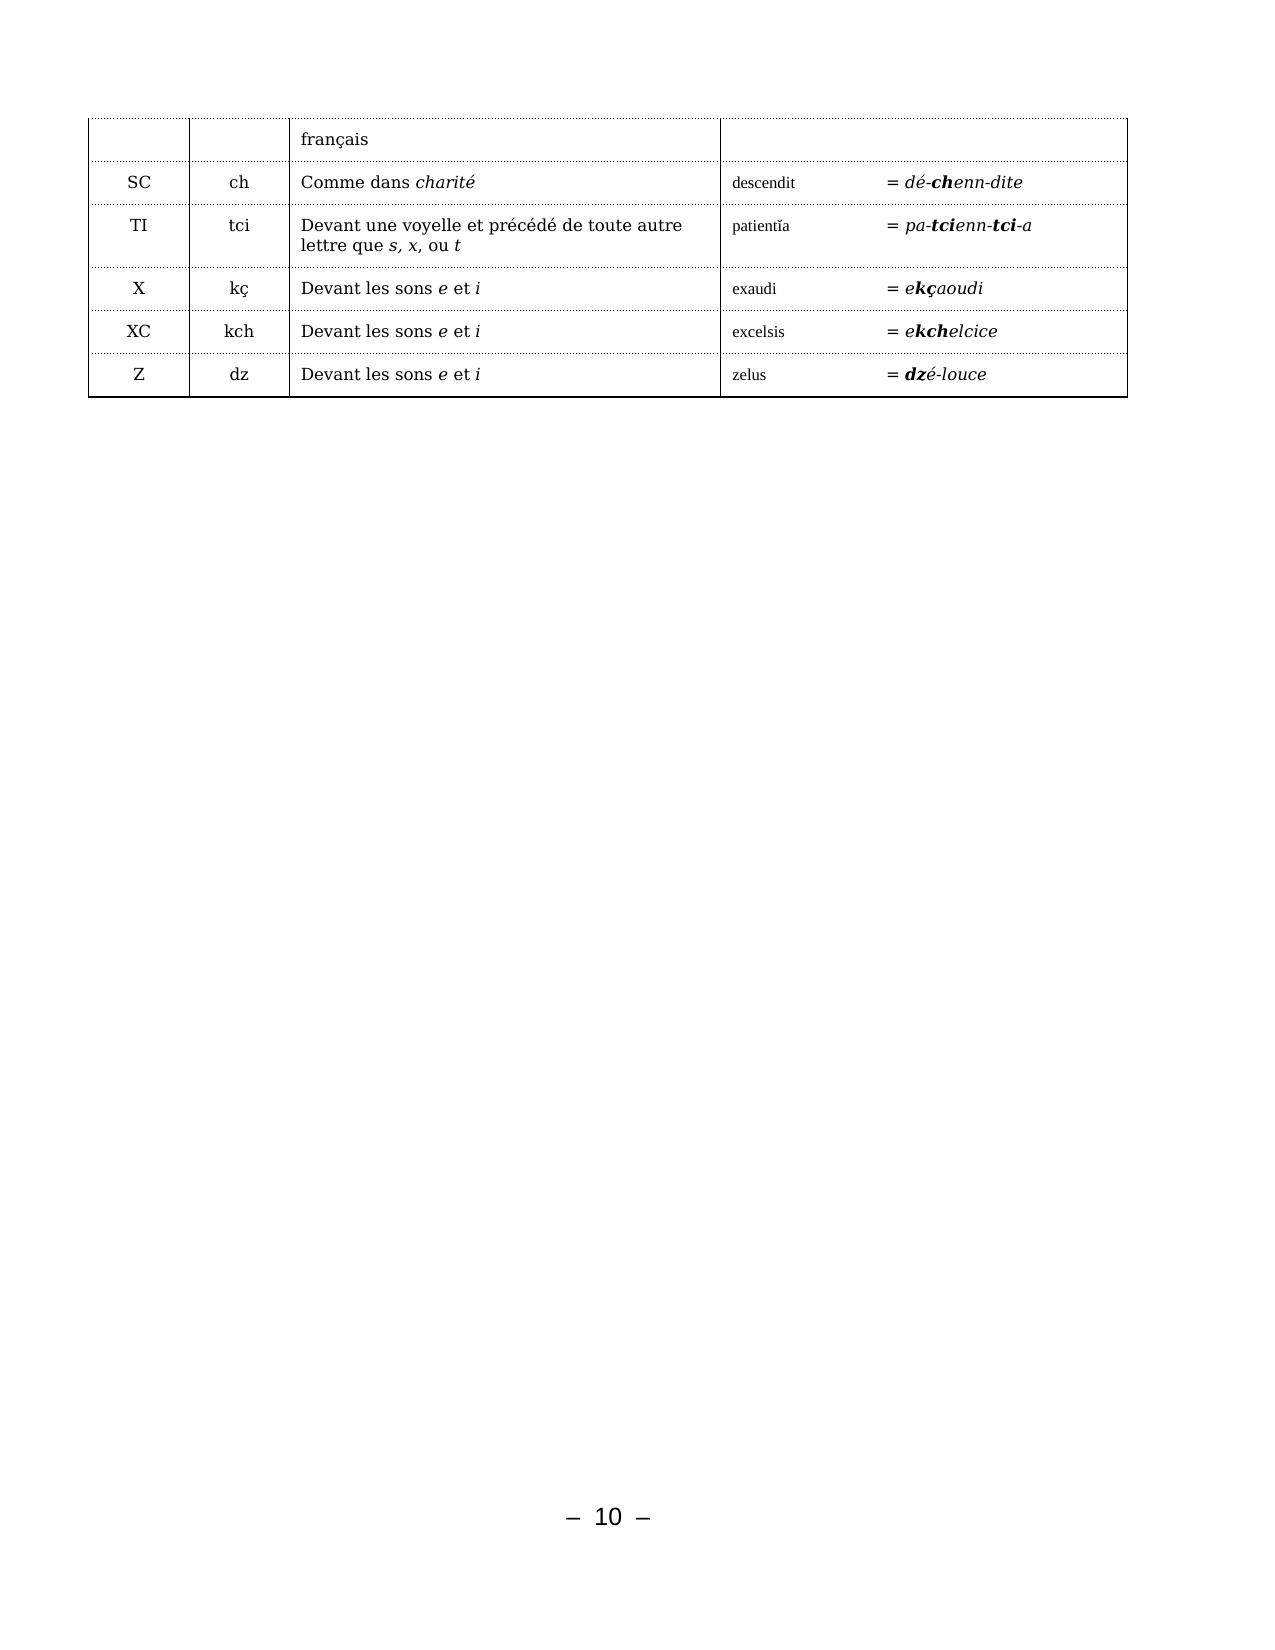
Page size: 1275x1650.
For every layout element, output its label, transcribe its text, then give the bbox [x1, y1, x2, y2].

table_cell kç [190, 267, 289, 310]
table_cell ch [190, 161, 289, 204]
table_cell XC [89, 310, 189, 353]
table_cell patientĭa [721, 204, 874, 267]
table_cell tci [190, 204, 289, 267]
table_cell kch [190, 310, 289, 353]
table_cell X [89, 267, 189, 310]
table_cell SC [89, 161, 189, 204]
table_cell descendit [721, 161, 874, 204]
table_cell excelsis [721, 310, 874, 353]
table_cell Devant les sons e et i [290, 310, 720, 353]
table_cell = dzé-louce [874, 353, 1127, 396]
table_cell français [290, 118, 720, 161]
table_cell TI [89, 204, 189, 267]
table_cell exaudi [721, 267, 874, 310]
table_cell Devant les sons e et i [290, 353, 720, 396]
table_cell = dé-chenn-dite [874, 161, 1127, 204]
table_cell [89, 118, 189, 161]
table_cell = ekchelcice [874, 310, 1127, 353]
table_cell = pa-tcienn-tci-a [874, 204, 1127, 267]
table_cell [874, 118, 1127, 161]
table_cell [721, 118, 874, 161]
table_cell = ekçaoudi [874, 267, 1127, 310]
table_cell Z [89, 353, 189, 396]
table_cell Comme dans charité [290, 161, 720, 204]
table_cell zelus [721, 353, 874, 396]
table_cell Devant une voyelle et précédé de toute autre lettre que s, x, ou t [290, 204, 720, 267]
table_cell Devant les sons e et i [290, 267, 720, 310]
table_cell [190, 118, 289, 161]
table_cell dz [190, 353, 289, 396]
